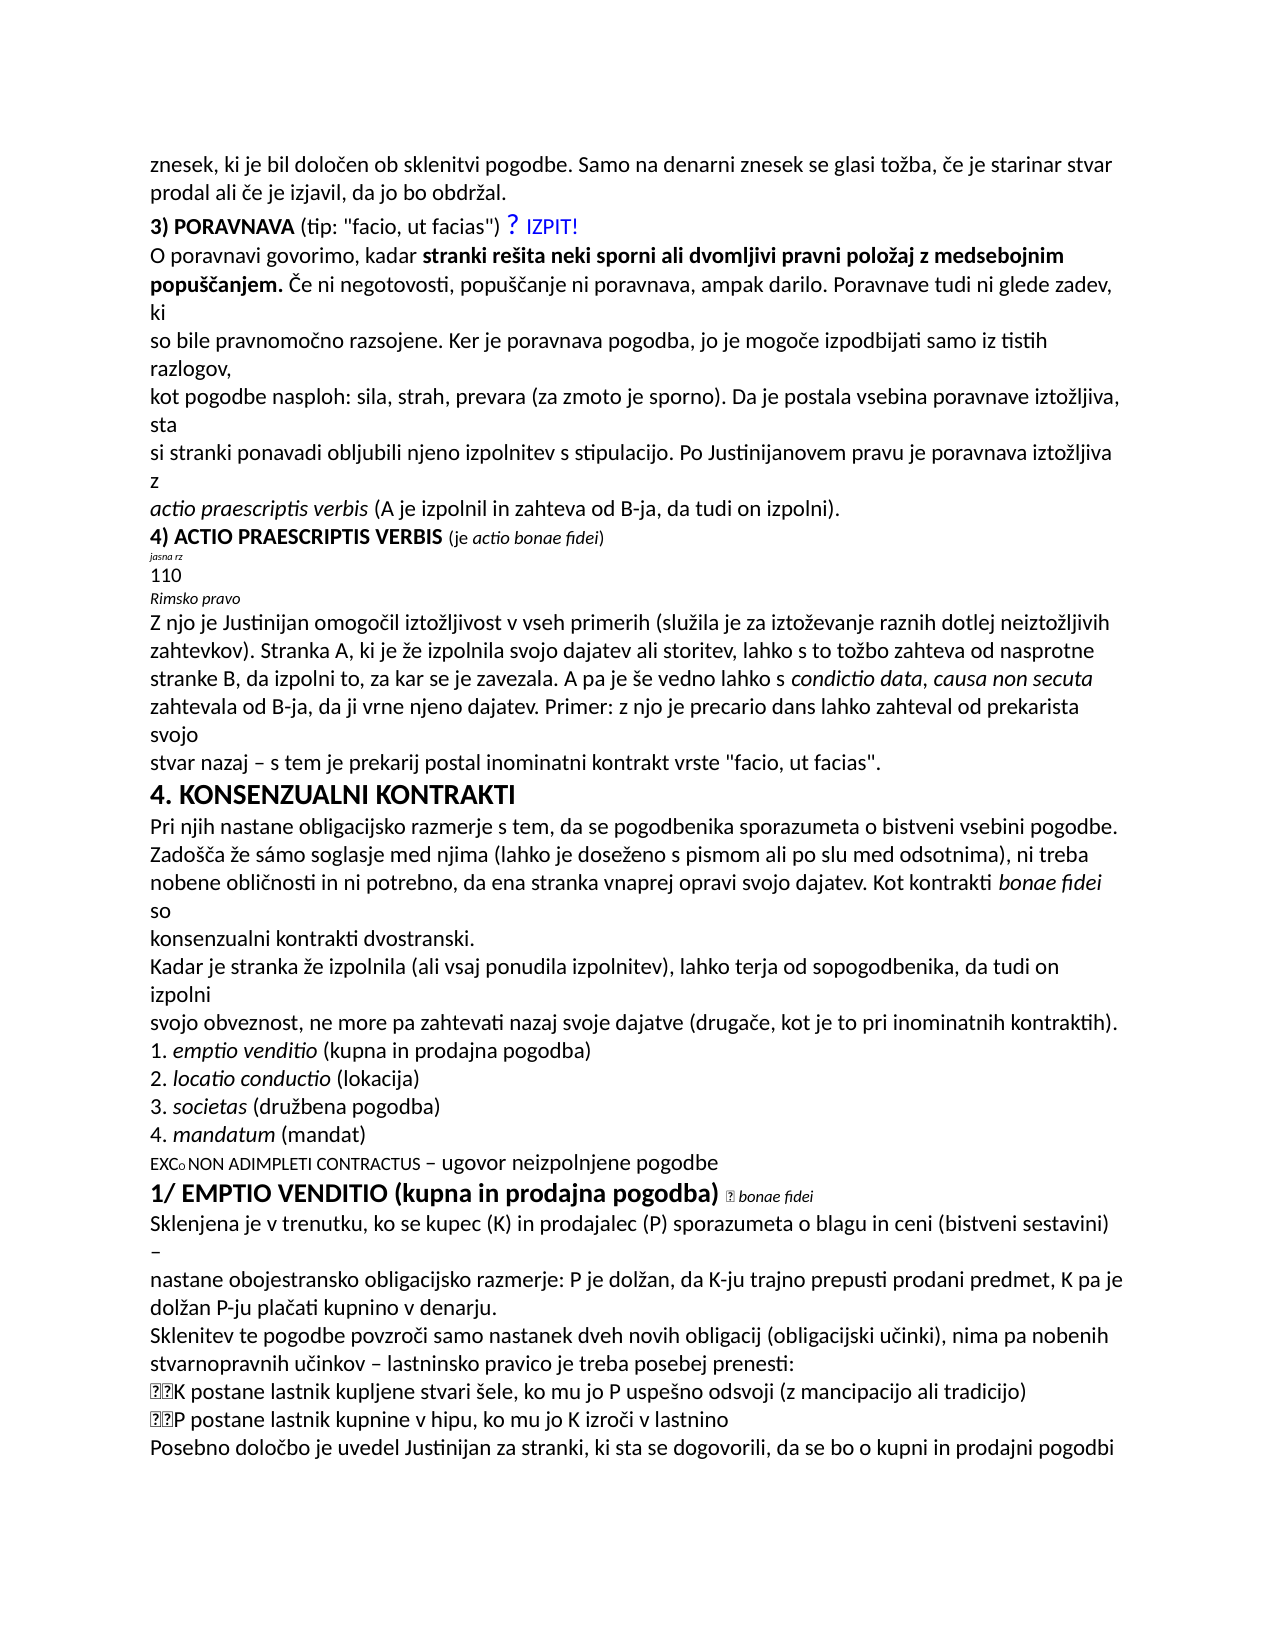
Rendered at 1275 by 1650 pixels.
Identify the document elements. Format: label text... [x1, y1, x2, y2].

text Kadar je stranka že izpolnila (ali vsaj ponudila izpolnitev), lahko terja od sopogodbenika, da tudi on izpolni [150, 952, 1125, 1008]
text K postane lastnik kupljene stvari šele, ko mu jo P uspešno odsvoji (z mancipacijo ali tradicijo) [150, 1377, 1125, 1406]
text kot pogodbe nasploh: sila, strah, prevara (za zmoto je sporno). Da je postala vsebina poravnave iztožljiva, sta [150, 382, 1125, 438]
text nobene obličnosti in ni potrebno, da ena stranka vnaprej opravi svojo dajatev. Kot kontrakti bonae fidei so [150, 868, 1125, 924]
text konsenzualni kontrakti dvostranski. [150, 924, 1125, 952]
text 110 [150, 563, 1125, 588]
text EXCO NON ADIMPLETI CONTRACTUS – ugovor neizpolnjene pogodbe [150, 1148, 1125, 1176]
text 1/ EMPTIO VENDITIO (kupna in prodajna pogodba)  bonae fidei [150, 1176, 1125, 1209]
text 2. locatio conductio (lokacija) [150, 1064, 1125, 1092]
text si stranki ponavadi obljubili njeno izpolnitev s stipulacijo. Po Justinijanovem pravu je poravnava iztožljiva z [150, 438, 1125, 494]
text actio praescriptis verbis (A je izpolnil in zahteva od B-ja, da tudi on izpolni). [150, 494, 1125, 522]
text P postane lastnik kupnine v hipu, ko mu jo K izroči v lastnino [150, 1406, 1125, 1433]
text Zadošča že sámo soglasje med njima (lahko je doseženo s pismom ali po slu med odsotnima), ni treba [150, 840, 1125, 868]
text Posebno določbo je uvedel Justinijan za stranki, ki sta se dogovorili, da se bo o kupni in prodajni pogodbi [150, 1433, 1125, 1462]
text Rimsko pravo [150, 588, 1125, 608]
text Z njo je Justinijan omogočil iztožljivost v vseh primerih (služila je za iztoževanje raznih dotlej neiztožljivih [150, 608, 1125, 636]
text stranke B, da izpolni to, za kar se je zavezala. A pa je še vedno lahko s condictio data, causa non secuta [150, 664, 1125, 692]
text 3) PORAVNAVA (tip: "facio, ut facias") ? IZPIT! [150, 206, 1125, 242]
text zahtevala od B-ja, da ji vrne njeno dajatev. Primer: z njo je precario dans lahko zahteval od prekarista svojo [150, 692, 1125, 748]
text Sklenitev te pogodbe povzroči samo nastanek dveh novih obligacij (obligacijski učinki), nima pa nobenih [150, 1321, 1125, 1349]
text Sklenjena je v trenutku, ko se kupec (K) in prodajalec (P) sporazumeta o blagu in ceni (bistveni sestavini) – [150, 1209, 1125, 1265]
text O poravnavi govorimo, kadar stranki rešita neki sporni ali dvomljivi pravni položaj z medsebojnim [150, 242, 1125, 270]
text 3. societas (družbena pogodba) [150, 1092, 1125, 1120]
text zahtevkov). Stranka A, ki je že izpolnila svojo dajatev ali storitev, lahko s to tožbo zahteva od nasprotne [150, 636, 1125, 664]
text Pri njih nastane obligacijsko razmerje s tem, da se pogodbenika sporazumeta o bistveni vsebini pogodbe. [150, 812, 1125, 840]
text 4. KONSENZUALNI KONTRAKTI [150, 776, 1125, 812]
text 1. emptio venditio (kupna in prodajna pogodba) [150, 1036, 1125, 1064]
text so bile pravnomočno razsojene. Ker je poravnava pogodba, jo je mogoče izpodbijati samo iz tistih razlogov, [150, 326, 1125, 382]
text jasna rz [150, 550, 1125, 563]
text dolžan P-ju plačati kupnino v denarju. [150, 1293, 1125, 1321]
text 4. mandatum (mandat) [150, 1120, 1125, 1148]
text stvarnopravnih učinkov – lastninsko pravico je treba posebej prenesti: [150, 1349, 1125, 1377]
text nastane obojestransko obligacijsko razmerje: P je dolžan, da K-ju trajno prepusti prodani predmet, K pa je [150, 1265, 1125, 1293]
text prodal ali če je izjavil, da jo bo obdržal. [150, 178, 1125, 206]
text stvar nazaj – s tem je prekarij postal inominatni kontrakt vrste "facio, ut facias". [150, 748, 1125, 776]
text popuščanjem. Če ni negotovosti, popuščanje ni poravnava, ampak darilo. Poravnave tudi ni glede zadev, ki [150, 270, 1125, 326]
text znesek, ki je bil določen ob sklenitvi pogodbe. Samo na denarni znesek se glasi tožba, če je starinar stvar [150, 150, 1125, 178]
text svojo obveznost, ne more pa zahtevati nazaj svoje dajatve (drugače, kot je to pri inominatnih kontraktih). [150, 1008, 1125, 1036]
text 4) ACTIO PRAESCRIPTIS VERBIS (je actio bonae fidei) [150, 522, 1125, 550]
